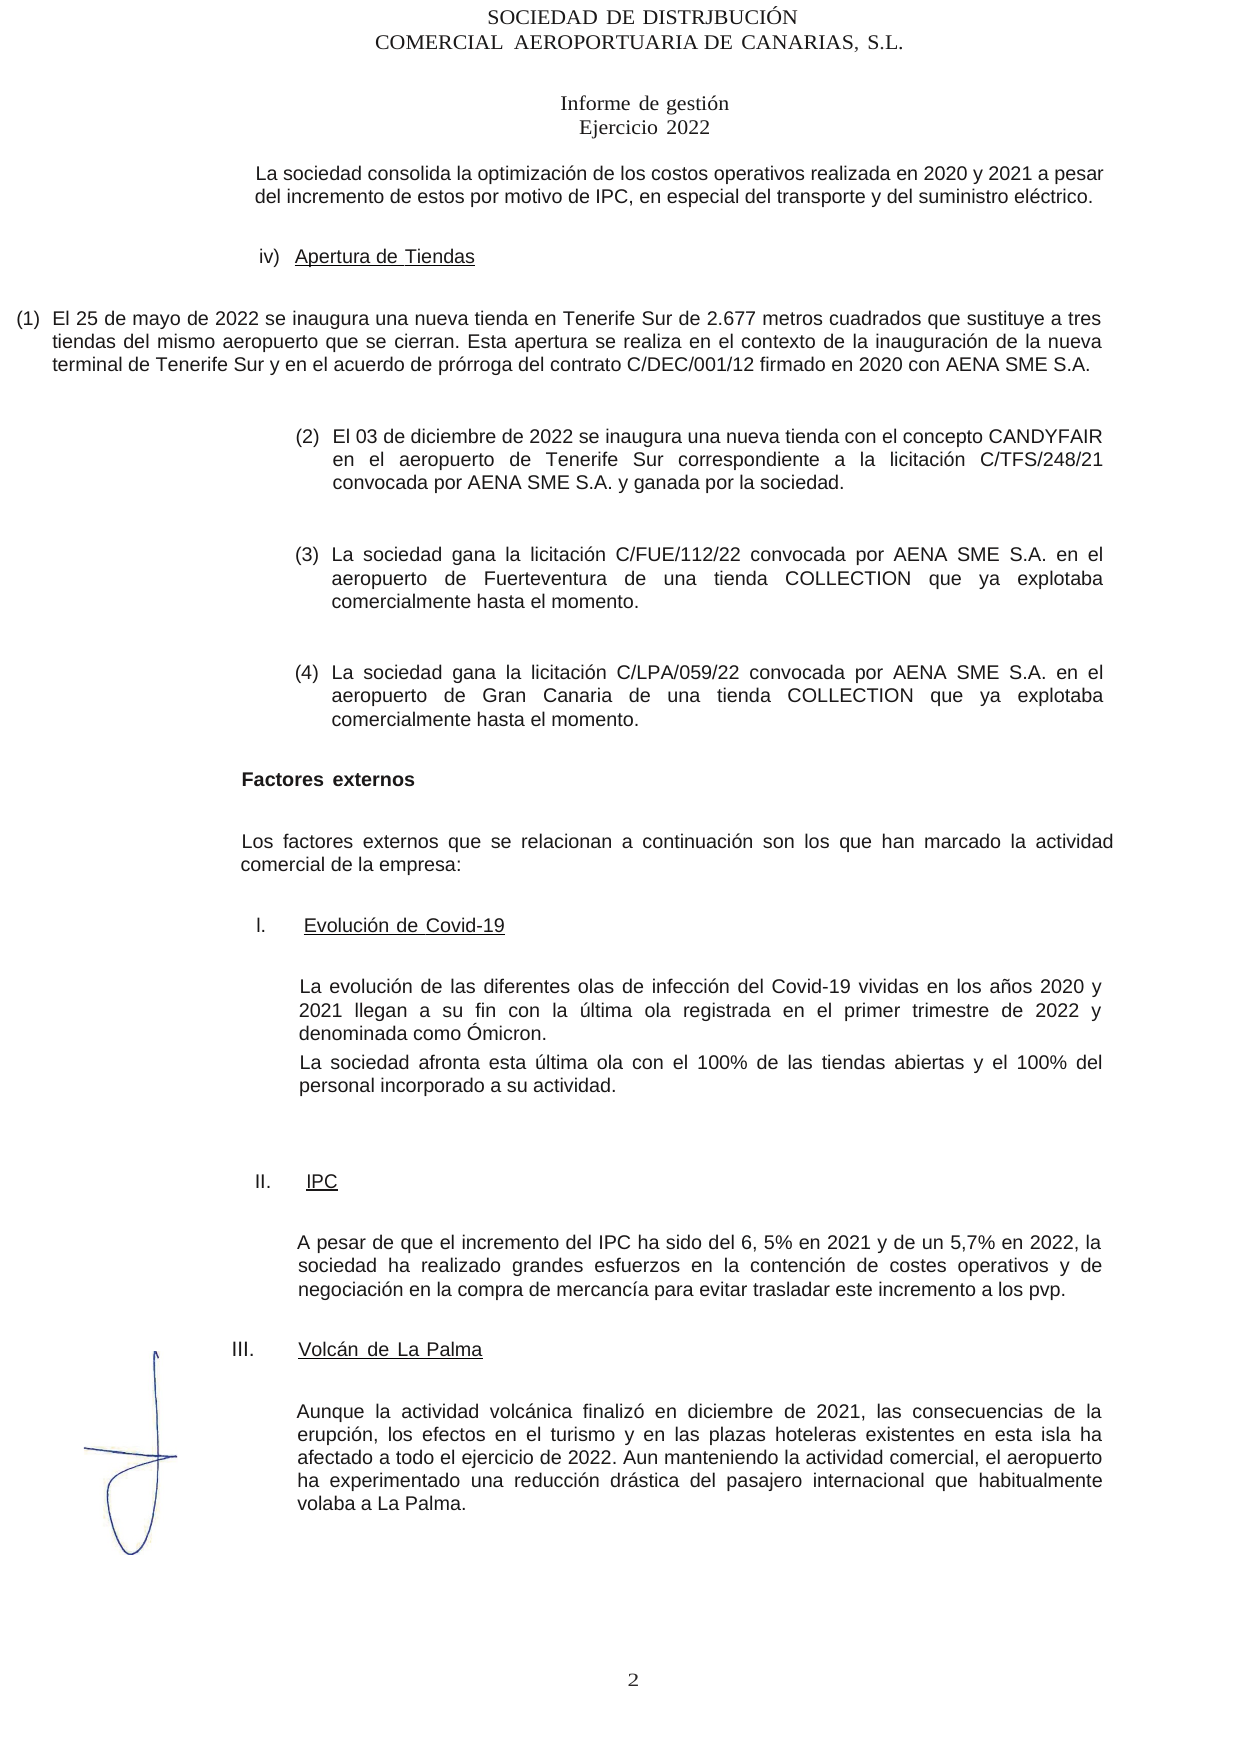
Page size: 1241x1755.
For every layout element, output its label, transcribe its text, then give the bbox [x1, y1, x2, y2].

text La sociedad afronta esta última ola con el 100% de las tiendas abiertas y el 100% del personal incorporado a su actividad. [299, 1051, 1104, 1096]
list El 03 de diciembre de 2022 se inaugura una nueva tienda con el concepto CANDYFAIR en el aeropuerto de Tenerife Sur correspondiente a la licitación C/TFS/248/21 convocada por AENA SME S.A. y ganada por la sociedad. [295, 425, 1104, 494]
subtitle Informe de gestión Ejercicio 2022 [559, 91, 730, 139]
text II. IPC [254, 1169, 1116, 1192]
subtitle SOCIEDAD DE DISTRJBUCIÓN COMERCIAL AEROPORTUARIA DE CANARIAS, S.L. [375, 5, 923, 54]
text Aunque la actividad volcánica finalizó en diciembre de 2021, las consecuencias de la erupción, los efectos en el turismo y en las plazas hoteleras existentes en esta isla ha afectado a todo el ejercicio de 2022. Aun manteniendo la actividad comercial, el aeropuerto ha experimentado una reducción drástica del pasajero internacional que habitualmente volaba a La Palma. [296, 1399, 1104, 1515]
text l. Evolución de Covid-19 [256, 914, 1116, 937]
list El 25 de mayo de 2022 se inaugura una nueva tienda en Tenerife Sur de 2.677 metros cuadrados que sustituye a tres tiendas del mismo aeropuerto que se cierran. Esta apertura se realiza en el contexto de la inauguración de la nueva terminal de Tenerife Sur y en el acuerdo de prórroga del contrato C/DEC/001/12 firmado en 2020 con AENA SME S.A. [16, 307, 1105, 376]
text La evolución de las diferentes olas de infección del Covid-19 vividas en los años 2020 y 2021 llegan a su fin con la última ola registrada en el primer trimestre de 2022 y denominada como Ómicron. [298, 975, 1103, 1045]
list Volcán de La Palma [254, 1337, 1116, 1361]
subtitle Factores externos [241, 768, 1116, 791]
text Los factores externos que se relacionan a continuación son los que han marcado la actividad comercial de la empresa: [240, 830, 1116, 876]
list La sociedad gana la licitación C/FUE/112/22 convocada por AENA SME S.A. en el aeropuerto de Fuerteventura de una tienda COLLECTION que ya explotaba comercialmente hasta el momento. [295, 543, 1105, 612]
list La sociedad gana la licitación C/LPA/059/22 convocada por AENA SME S.A. en el aeropuerto de Gran Canaria de una tienda COLLECTION que ya explotaba comercialmente hasta el momento. [294, 661, 1105, 730]
text La sociedad consolida la optimización de los costos operativos realizada en 2020 y 2021 a pesar del incremento de estos por motivo de IPC, en especial del transporte y del suministro eléctrico. [254, 161, 1105, 207]
text A pesar de que el incremento del IPC ha sido del 6, 5% en 2021 y de un 5,7% en 2022, la sociedad ha realizado grandes esfuerzos en la contención de costes operativos y de negociación en la compra de mercancía para evitar trasladar este incremento a los pvp. [297, 1231, 1103, 1300]
list Apertura de Tiendas [259, 245, 1116, 268]
